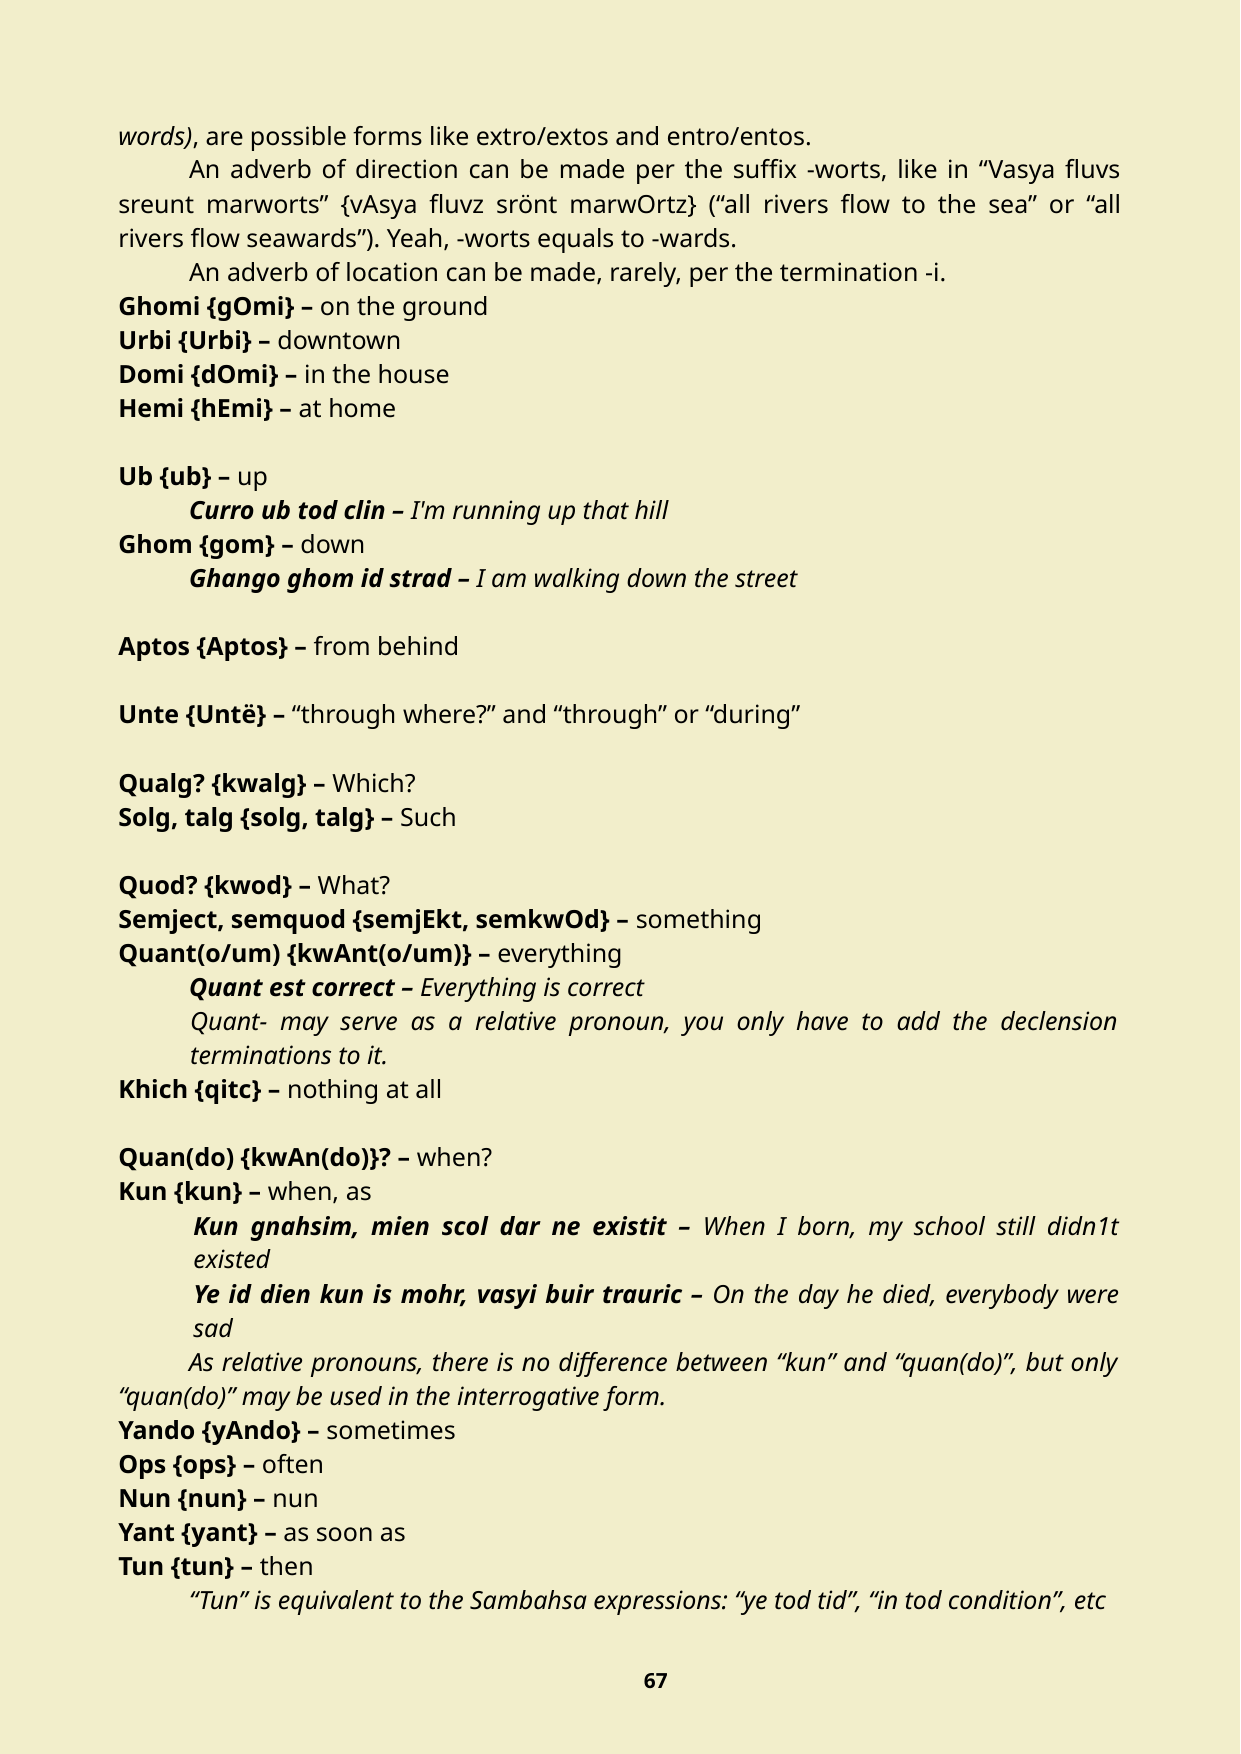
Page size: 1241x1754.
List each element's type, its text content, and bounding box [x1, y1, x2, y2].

text Ghango ghom id strad – I am walking down the street [189, 561, 1122, 595]
text Ghomi {gOmi} – on the ground [118, 288, 1122, 322]
text Quant est correct – Everything is correct [189, 970, 1122, 1004]
text An adverb of direction can be made per the suffix -worts, like in “Vasya fluvs sreunt marworts” {vAsya fluvz srönt marwOrtz} (“all rivers flow to the sea” or “all rivers flow seawards”). Yeah, -worts equals to -wards. [118, 152, 1122, 254]
text Quant(o/um) {kwAnt(o/um)} – everything [118, 936, 1122, 970]
text Domi {dOmi} – in the house [118, 357, 1122, 391]
text Kun gnahsim, mien scol dar ne existit – When I born, my school still didn1t existed [193, 1208, 1122, 1276]
text Semject, semquod {semjEkt, semkwOd} – something [118, 902, 1122, 936]
text Quod? {kwod} – What? [118, 867, 1122, 902]
text “Tun” is equivalent to the Sambahsa expressions: “ye tod tid”, “in tod condition”, etc [118, 1583, 1122, 1617]
text Ops {ops} – often [118, 1447, 1122, 1481]
text Unte {Untë} – “through where?” and “through” or “during” [118, 697, 1122, 731]
text As relative pronouns, there is no difference between “kun” and “quan(do)”, but only “quan(do)” may be used in the interrogative form. [118, 1344, 1122, 1412]
text An adverb of location can be made, rarely, per the termination -i. [118, 254, 1122, 288]
text Ye id dien kun is mohr, vasyi buir trauric – On the day he died, everybody were sad [193, 1276, 1122, 1344]
text Quan(do) {kwAn(do)}? – when? [118, 1140, 1122, 1174]
text Nun {nun} – nun [118, 1481, 1122, 1515]
text Ghom {gom} – down [118, 527, 1122, 561]
text Yando {yAndo} – sometimes [118, 1412, 1122, 1447]
text words), are possible forms like extro/extos and entro/entos. [118, 118, 1122, 152]
text Khich {qitc} – nothing at all [118, 1072, 1122, 1106]
text Curro ub tod clin – I'm running up that hill [189, 493, 1122, 527]
text Urbi {Urbi} – downtown [118, 322, 1122, 357]
text Hemi {hEmi} – at home [118, 391, 1122, 425]
text Aptos {Aptos} – from behind [118, 629, 1122, 663]
text Solg, talg {solg, talg} – Such [118, 799, 1122, 833]
text Ub {ub} – up [118, 459, 1122, 493]
text Yant {yant} – as soon as [118, 1515, 1122, 1549]
text Quant- may serve as a relative pronoun, you only have to add the declension terminations to it. [190, 1004, 1122, 1072]
text Kun {kun} – when, as [118, 1174, 1122, 1208]
text Tun {tun} – then [118, 1549, 1122, 1583]
text Qualg? {kwalg} – Which? [118, 765, 1122, 799]
